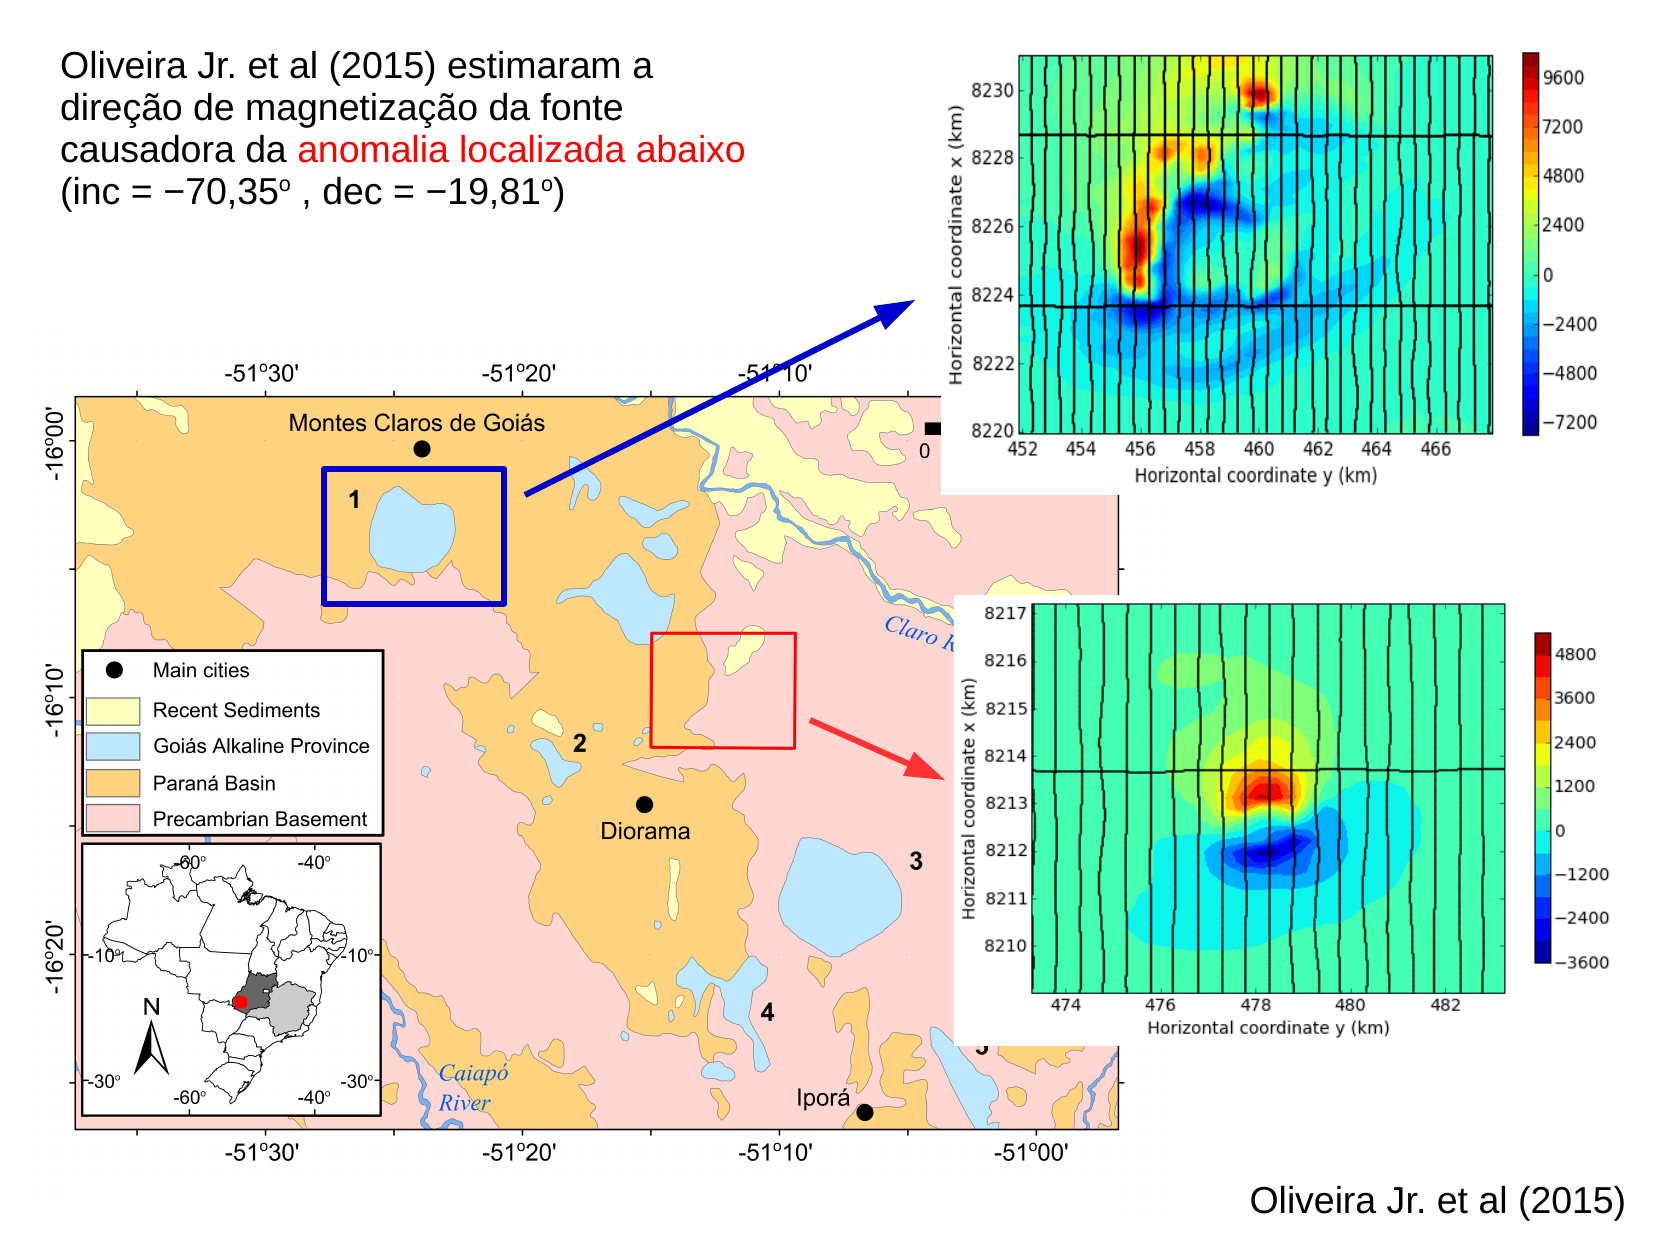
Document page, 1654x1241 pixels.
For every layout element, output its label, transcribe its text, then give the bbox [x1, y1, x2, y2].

text_box Oliveira Jr. et al (2015) estimaram a direção de magnetização da fonte causadora da anomalia localizada abaixo (inc = −70,35o , dec = −19,81o) [45, 36, 766, 222]
text_box Oliveira Jr. et al (2015) [1234, 1171, 1642, 1229]
picture [19, 44, 1618, 1220]
